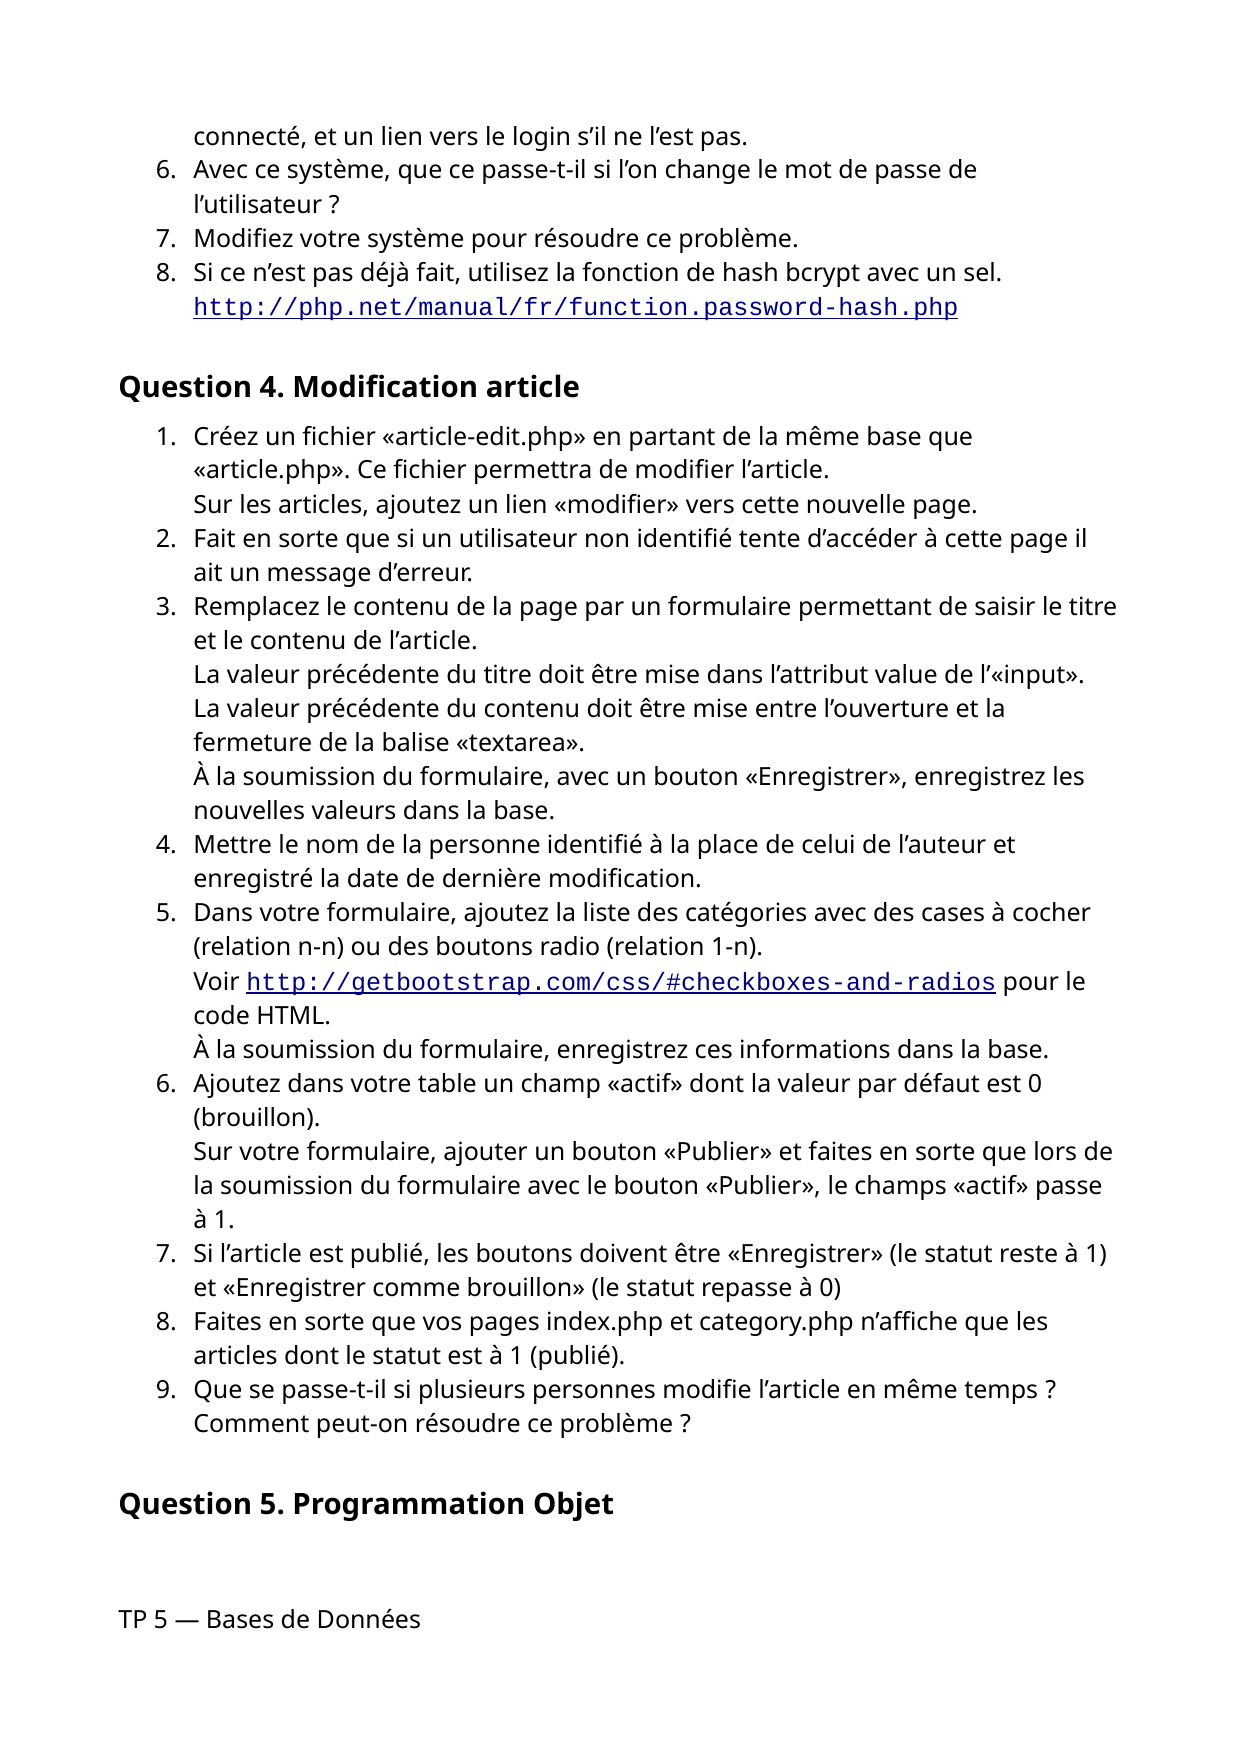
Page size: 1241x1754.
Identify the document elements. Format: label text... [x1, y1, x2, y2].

list Dans votre formulaire, ajoutez la liste des catégories avec des cases à cocher (relation n-n) ou des boutons radio (relation 1-n). Voir http://getbootstrap.com/css/#checkboxes-and-radios pour le code HTML. À la soumission du formulaire, enregistrez ces informations dans la base. [156, 895, 1122, 1066]
subtitle Question 4. Modification article [118, 366, 1122, 406]
list Faites en sorte que vos pages index.php et category.php n’affiche que les articles dont le statut est à 1 (publié). [156, 1304, 1122, 1372]
list Si l’article est publié, les boutons doivent être «Enregistrer» (le statut reste à 1) et «Enregistrer comme brouillon» (le statut repasse à 0) [156, 1236, 1122, 1304]
list Créez un fichier «article-edit.php» en partant de la même base que «article.php». Ce fichier permettra de modifier l’article. Sur les articles, ajoutez un lien «modifier» vers cette nouvelle page. [156, 418, 1122, 520]
list Fait en sorte que si un utilisateur non identifié tente d’accéder à cette page il ait un message d’erreur. [156, 520, 1122, 588]
list Remplacez le contenu de la page par un formulaire permettant de saisir le titre et le contenu de l’article. La valeur précédente du titre doit être mise dans l’attribut value de l’«input». La valeur précédente du contenu doit être mise entre l’ouverture et la fermeture de la balise «textarea». À la soumission du formulaire, avec un bouton «Enregistrer», enregistrez les nouvelles valeurs dans la base. [156, 588, 1122, 827]
list Modifiez votre système pour résoudre ce problème. [156, 220, 1122, 254]
list connecté, et un lien vers le login s’il ne l’est pas. [156, 118, 1122, 152]
list Ajoutez dans votre table un champ «actif» dont la valeur par défaut est 0 (brouillon). Sur votre formulaire, ajouter un bouton «Publier» et faites en sorte que lors de la soumission du formulaire avec le bouton «Publier», le champs «actif» passe à 1. [156, 1066, 1122, 1236]
list Mettre le nom de la personne identifié à la place de celui de l’auteur et enregistré la date de dernière modification. [156, 827, 1122, 895]
subtitle Question 5. Programmation Objet [118, 1483, 1122, 1523]
list Avec ce système, que ce passe-t-il si l’on change le mot de passe de l’utilisateur ? [156, 152, 1122, 220]
list Que se passe-t-il si plusieurs personnes modifie l’article en même temps ? Comment peut-on résoudre ce problème ? [156, 1372, 1122, 1440]
list Si ce n’est pas déjà fait, utilisez la fonction de hash bcrypt avec un sel. http://php.net/manual/fr/function.password-hash.php [156, 254, 1122, 323]
